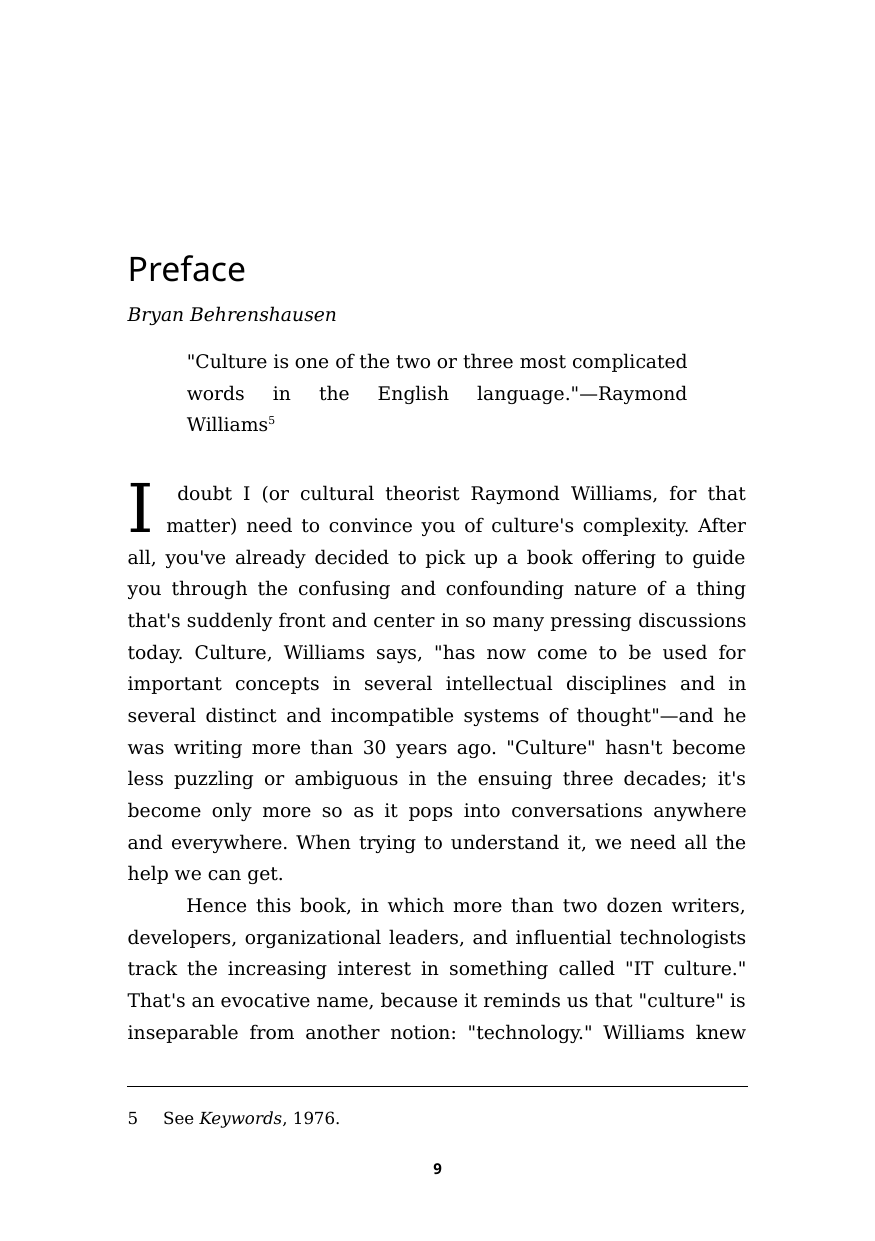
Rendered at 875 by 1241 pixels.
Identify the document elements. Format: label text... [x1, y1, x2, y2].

subtitle Preface [127, 246, 747, 292]
text Hence this book, in which more than two dozen writers, developers, organizational leaders, and influential technologists track the increasing interest in something called "IT culture." That's an evocative name, because it reminds us that "culture" is inseparable from another notion: "technology." Williams knew [127, 895, 747, 1044]
text Bryan Behrenshausen [127, 304, 747, 326]
text I doubt I (or cultural theorist Raymond Williams, for that matter) need to convince you of culture's complexity. After all, you've already decided to pick up a book offering to guide you through the confusing and confounding nature of a thing that's suddenly front and center in so many pressing discussions today. Culture, Williams says, "has now come to be used for important concepts in several intellectual disciplines and in several distinct and incompatible systems of thought"—and he was writing more than 30 years ago. "Culture" hasn't become less puzzling or ambiguous in the ensuing three decades; it's become only more so as it pops into conversations anywhere and everywhere. When trying to understand it, we need all the help we can get. [127, 483, 747, 885]
text "Culture is one of the two or three most complicated words in the English language."—Raymond Williams [187, 351, 688, 436]
text See Keywords, 1976. [127, 1109, 747, 1128]
